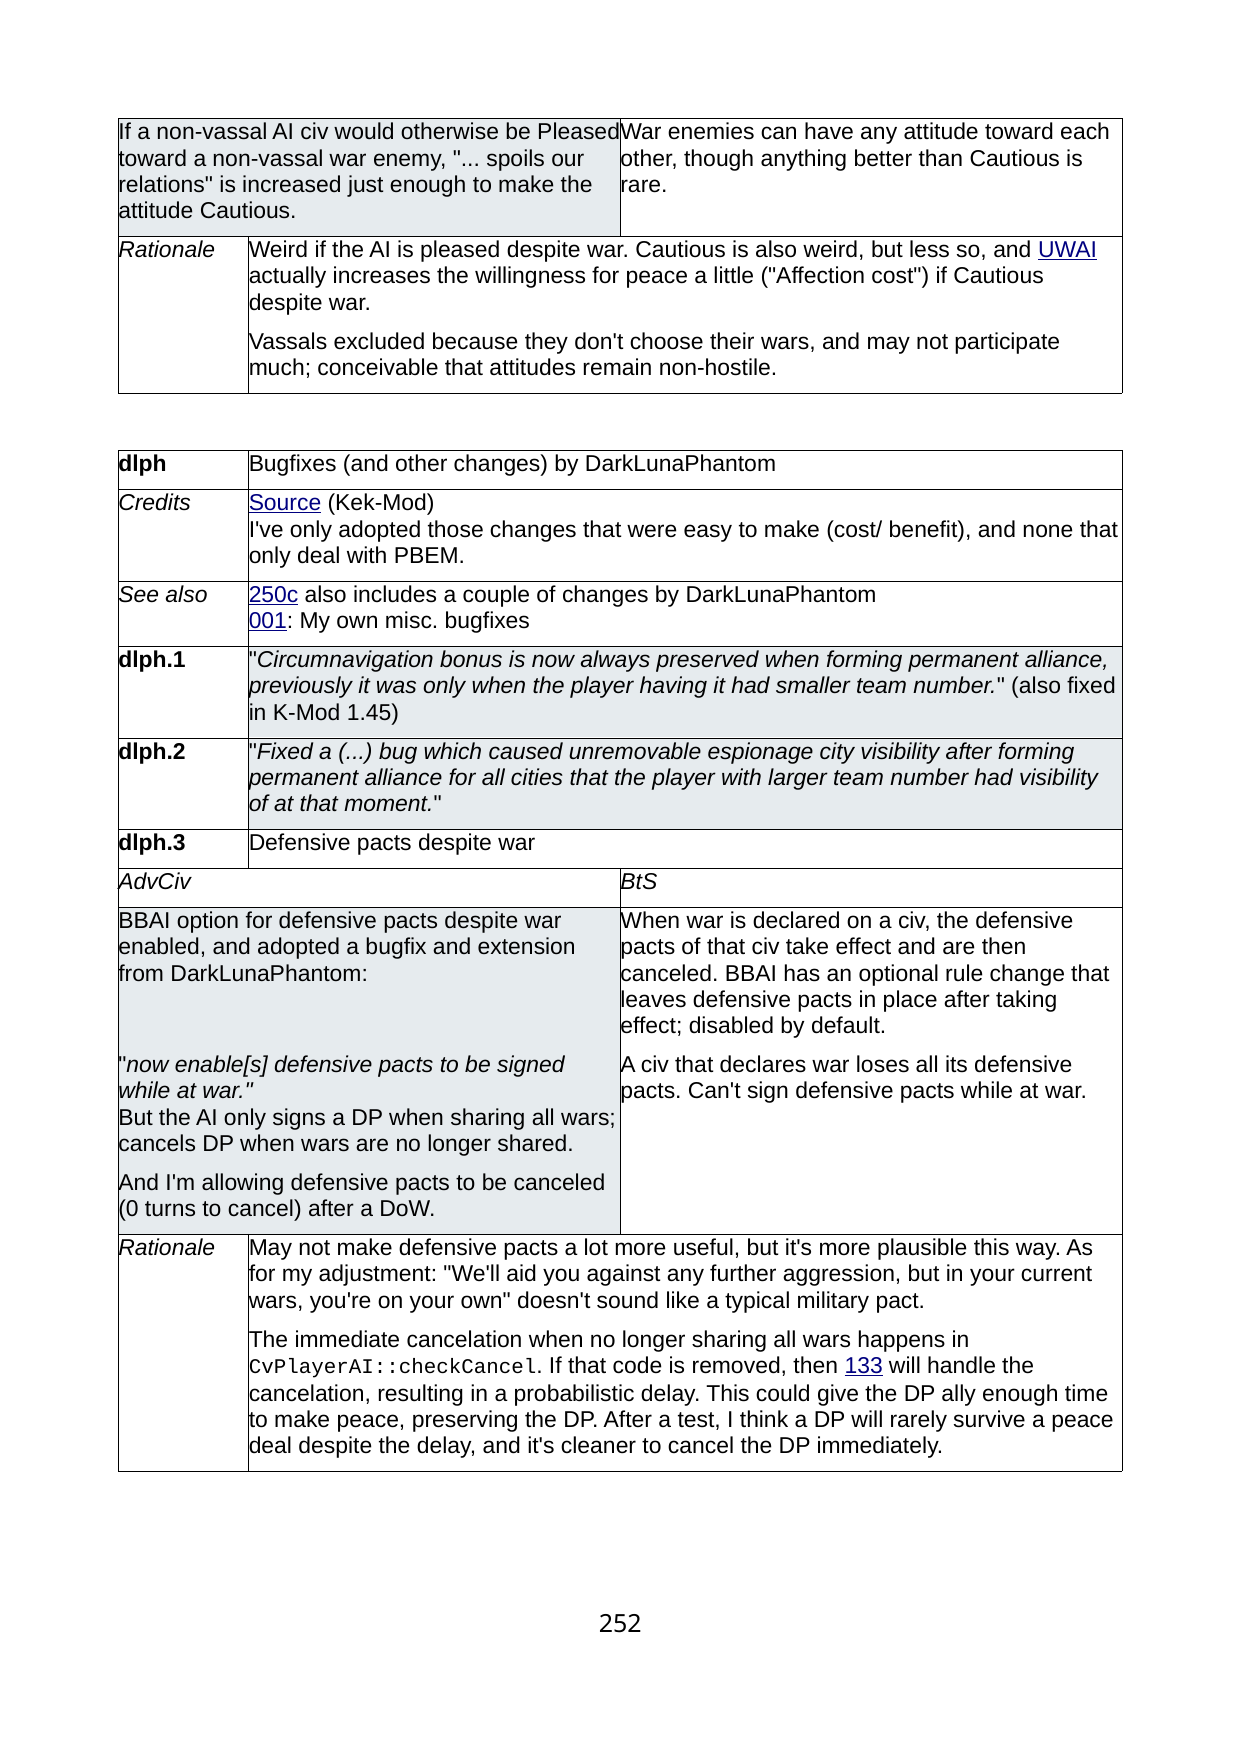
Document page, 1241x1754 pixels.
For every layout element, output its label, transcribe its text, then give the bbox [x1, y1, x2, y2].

table_cell dlph.3 [119, 830, 248, 868]
table_cell Credits [119, 490, 248, 581]
table_cell 250c also includes a couple of changes by DarkLunaPhantom 001: My own misc. bugfixes [249, 582, 1122, 646]
table_cell May not make defensive pacts a lot more useful, but it's more plausible this way. As for my adjustment: "We'll aid you against any further aggression, but in your current wars, you're on your own" doesn't sound like a typical military pact. The immediate cancelation when no longer sharing all wars happens in CvPlayerAI::checkCancel. If that code is removed, then 133 will handle the cancelation, resulting in a probabilistic delay. This could give the DP ally enough time to make peace, preserving the DP. After a test, I think a DP will rarely survive a peace deal despite the delay, and it's cleaner to cancel the DP immediately. [249, 1235, 1122, 1471]
table_cell Rationale [119, 1235, 248, 1471]
table_cell Rationale [119, 237, 248, 393]
table_header Bugfixes (and other changes) by DarkLunaPhantom [249, 451, 1122, 489]
table_cell AdvCiv [119, 869, 620, 907]
table_cell "Fixed a (...) bug which caused unremovable espionage city visibility after forming permanent alliance for all cities that the player with larger team number had visibility of at that moment." [249, 739, 1122, 829]
table_header dlph [119, 451, 248, 489]
table_cell dlph.2 [119, 739, 248, 829]
table_cell War enemies can have any attitude toward each other, though anything better than Cautious is rare. [621, 119, 1122, 236]
table_cell BtS [621, 869, 1122, 907]
table_cell BBAI option for defensive pacts despite war enabled, and adopted a bugfix and extension from DarkLunaPhantom: "now enable[s] defensive pacts to be signed while at war." But the AI only signs a DP when sharing all wars; cancels DP when wars are no longer shared. And I'm allowing defensive pacts to be canceled (0 turns to cancel) after a DoW. [119, 908, 620, 1234]
table_cell When war is declared on a civ, the defensive pacts of that civ take effect and are then canceled. BBAI has an optional rule change that leaves defensive pacts in place after taking effect; disabled by default. A civ that declares war loses all its defensive pacts. Can't sign defensive pacts while at war. [621, 908, 1122, 1234]
table_cell Source (Kek-Mod) I've only adopted those changes that were easy to make (cost/ benefit), and none that only deal with PBEM. [249, 490, 1122, 581]
table_cell Defensive pacts despite war [249, 830, 1122, 868]
table_cell See also [119, 582, 248, 646]
table_cell If a non-vassal AI civ would otherwise be Pleased toward a non-vassal war enemy, "... spoils our relations" is increased just enough to make the attitude Cautious. [119, 119, 620, 236]
table_cell dlph.1 [119, 647, 248, 737]
table_cell Weird if the AI is pleased despite war. Cautious is also weird, but less so, and UWAI actually increases the willingness for peace a little ("Affection cost") if Cautious despite war. Vassals excluded because they don't choose their wars, and may not participate much; conceivable that attitudes remain non-hostile. [249, 237, 1122, 393]
table_cell "Circumnavigation bonus is now always preserved when forming permanent alliance, previously it was only when the player having it had smaller team number." (also fixed in K-Mod 1.45) [249, 647, 1122, 737]
